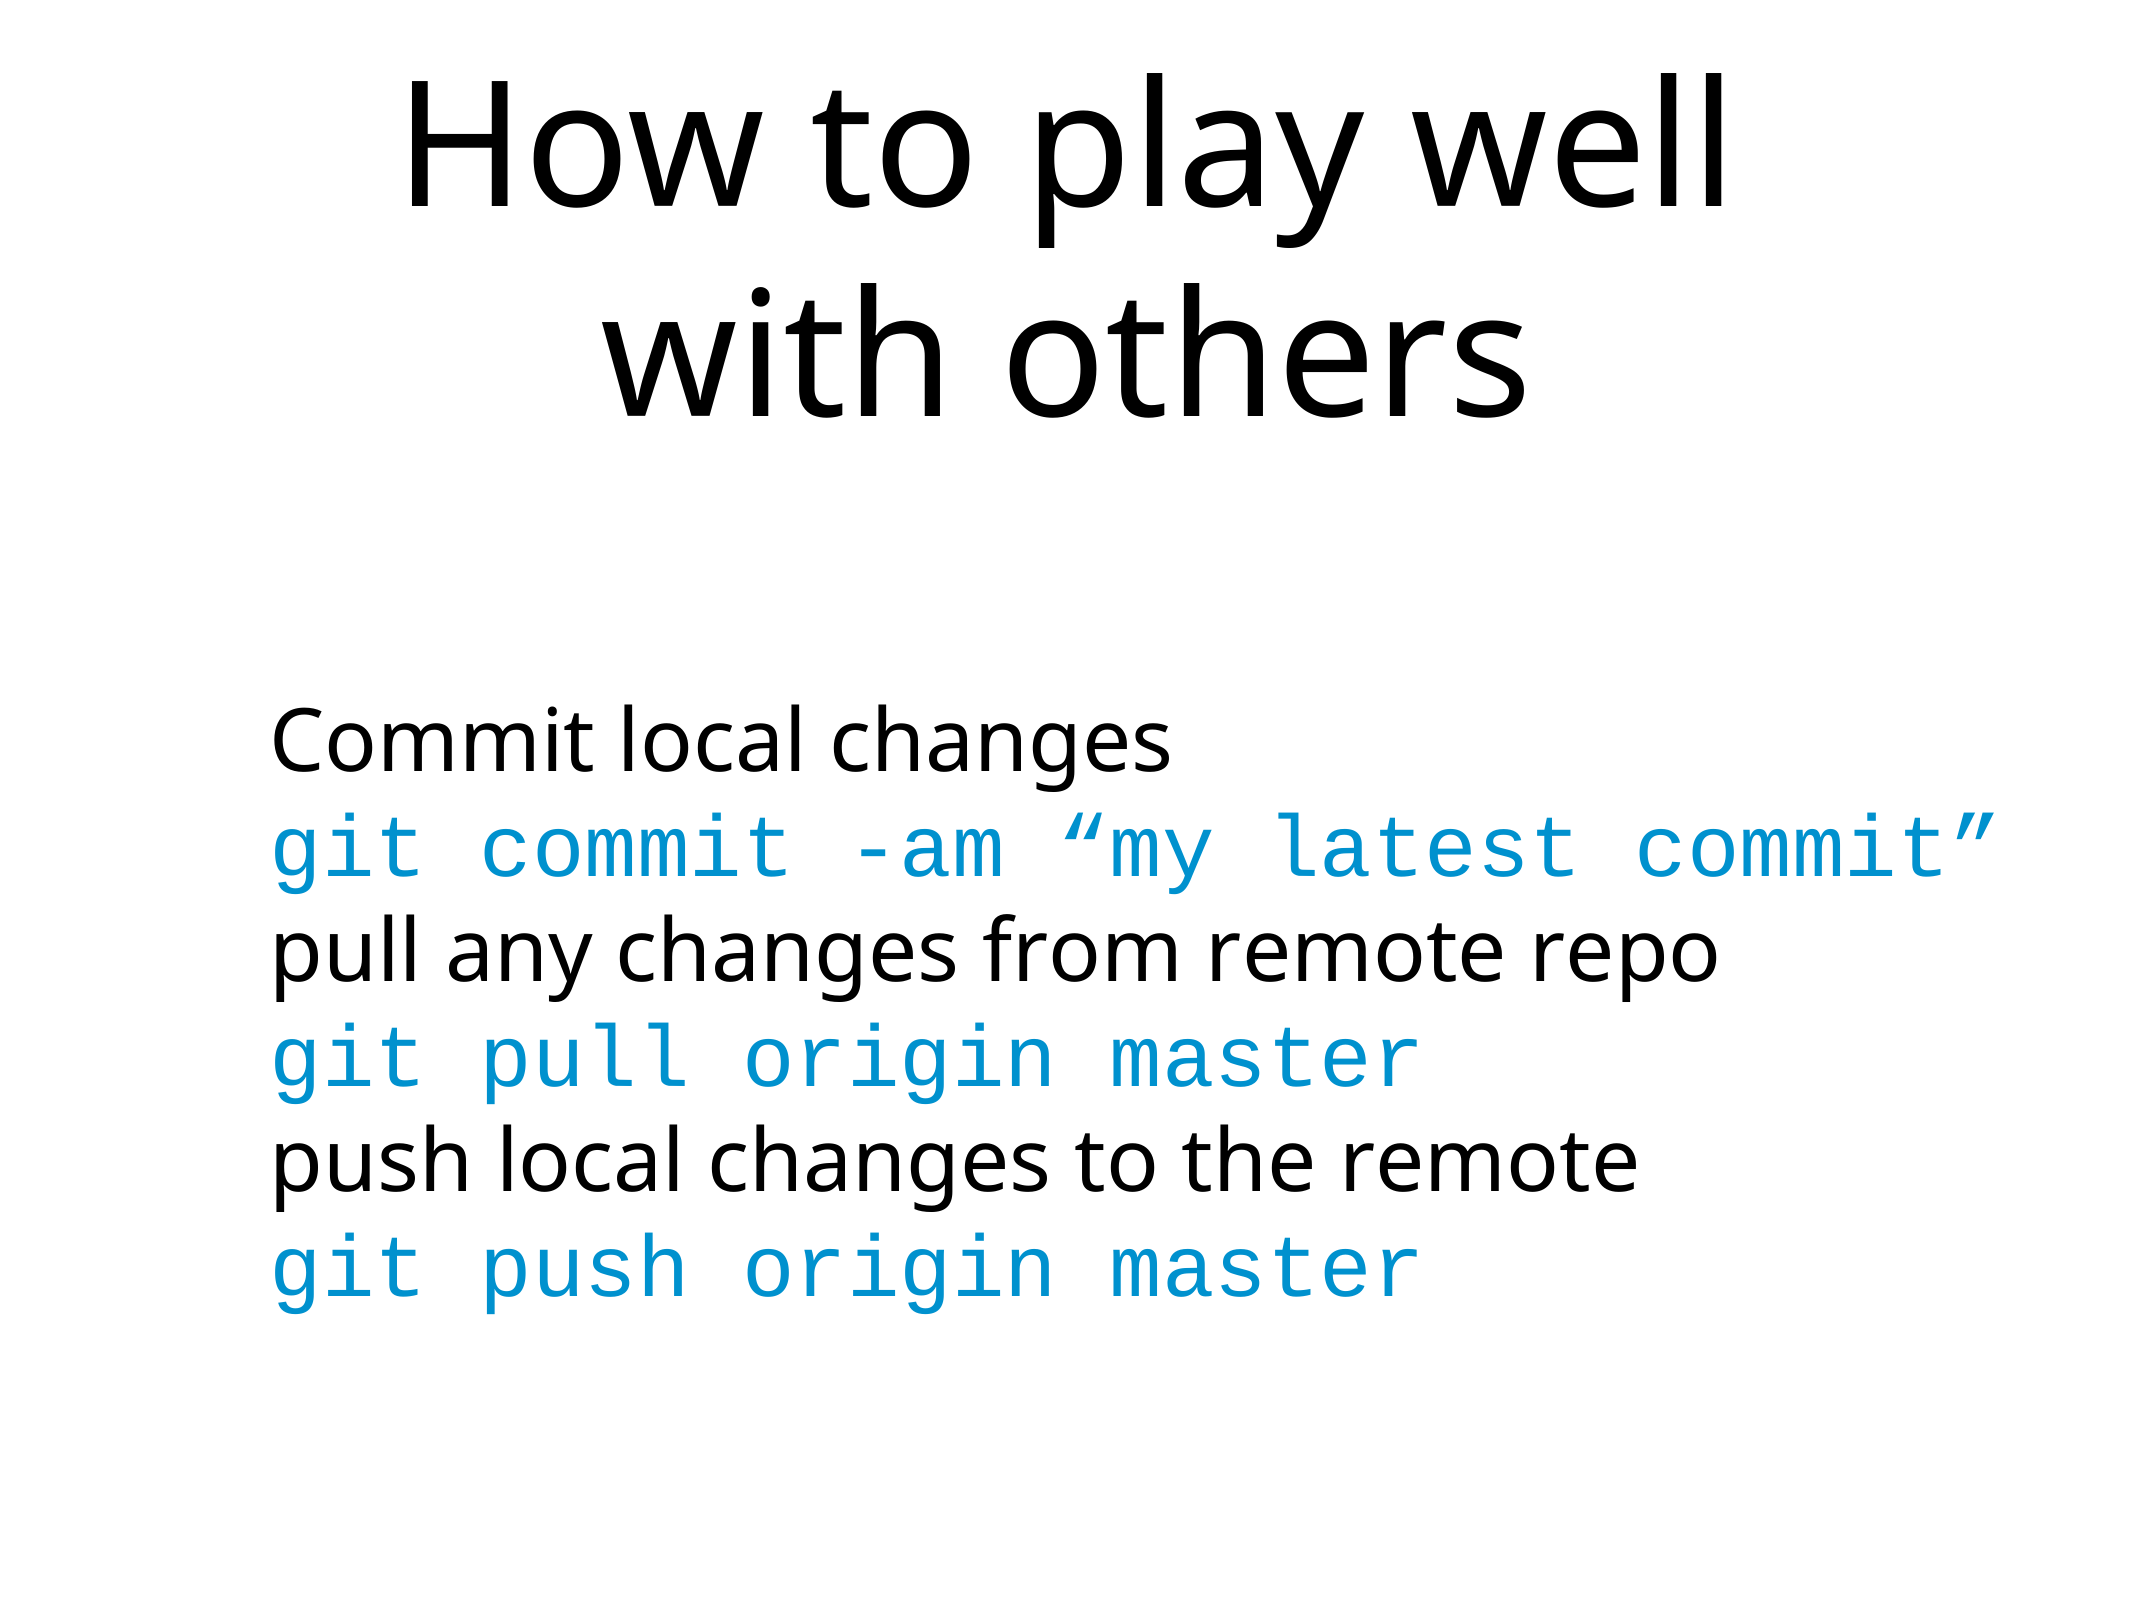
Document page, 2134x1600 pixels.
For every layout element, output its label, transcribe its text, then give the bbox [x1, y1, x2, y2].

text_box Commit local changes git commit -am “my latest commit” pull any changes from remote repo git pull origin master push local changes to the remote git push origin master [269, 683, 2003, 1314]
title How to play well with others [208, 23, 1925, 460]
